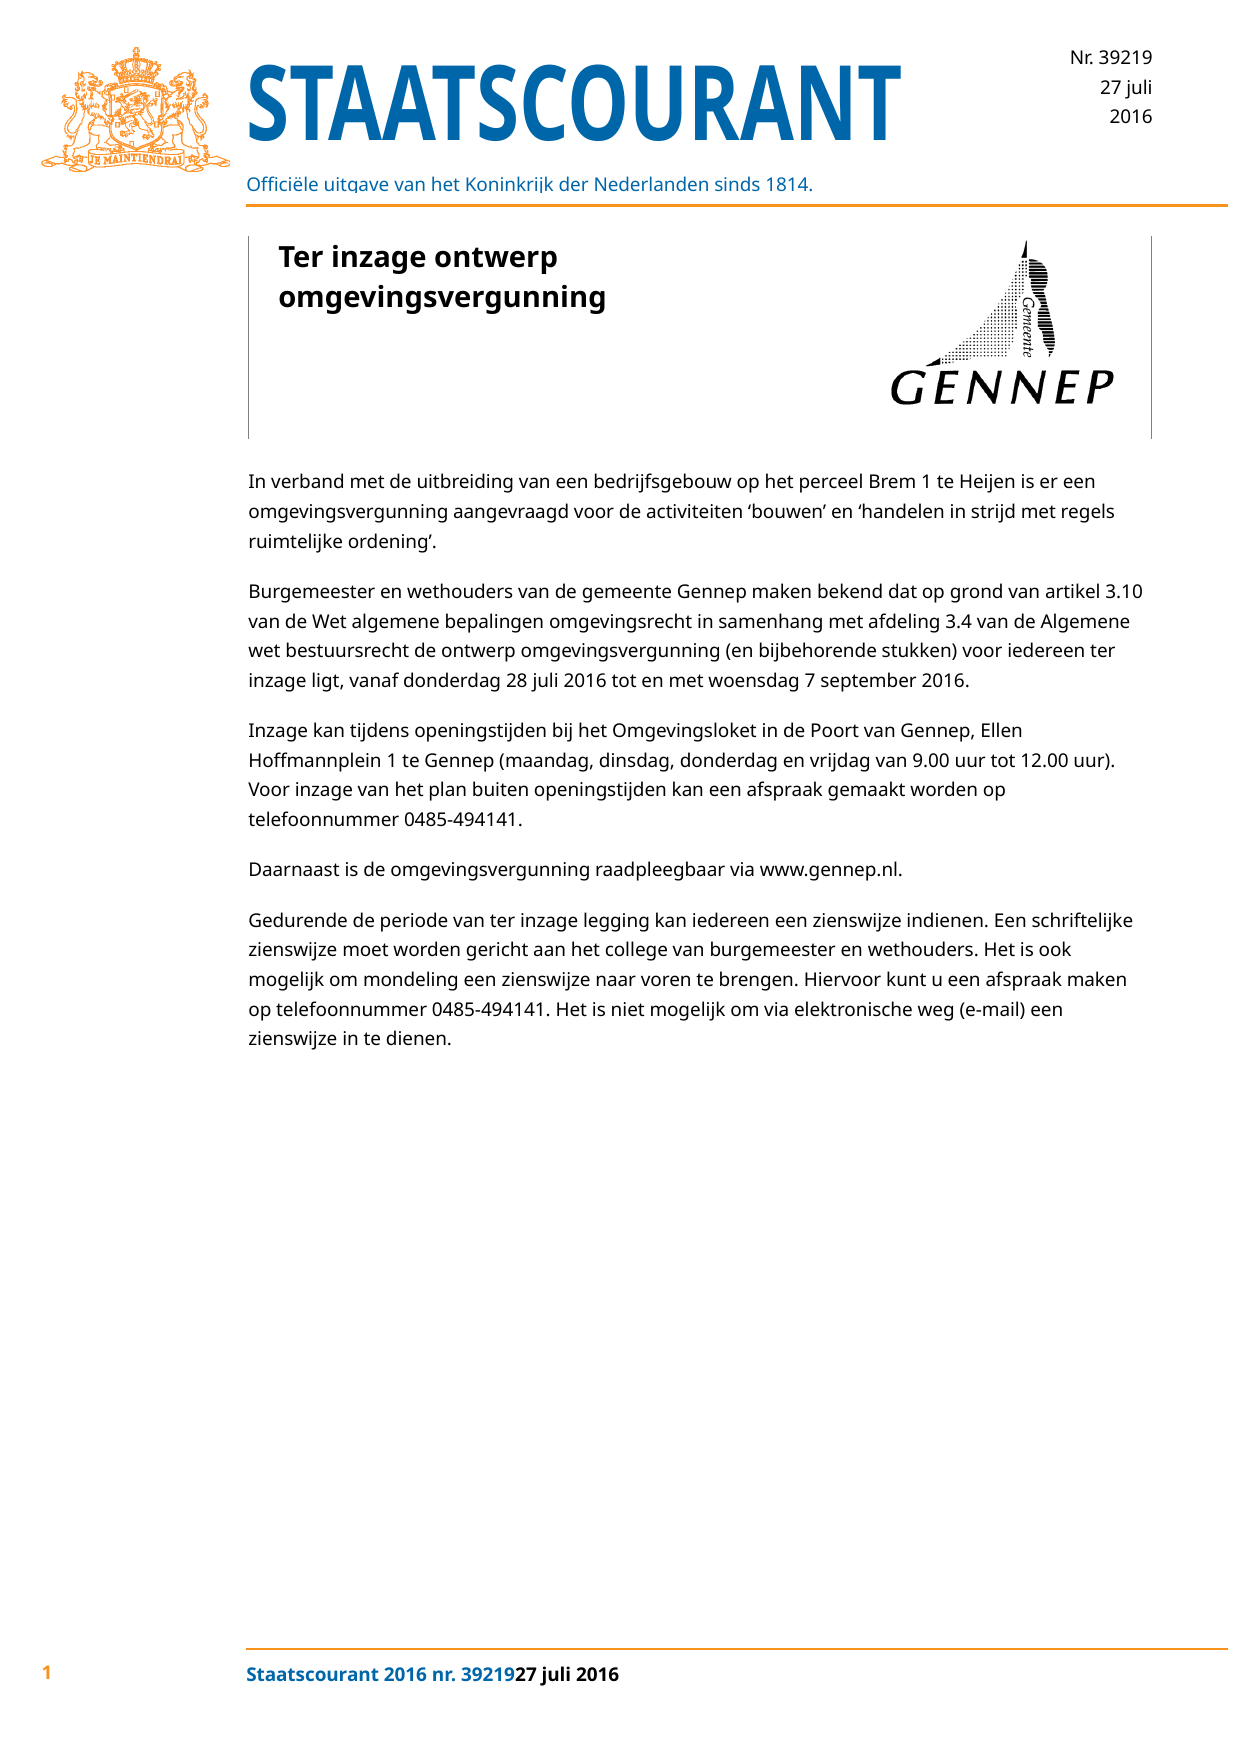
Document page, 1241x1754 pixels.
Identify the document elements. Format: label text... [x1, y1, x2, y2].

text Gedurende de periode van ter inzage legging kan iedereen een zienswijze indienen. Een schriftelijke zienswijze moet worden gericht aan het college van burgemeester en wethouders. Het is ook mogelijk om mondeling een zienswijze naar voren te brengen. Hiervoor kunt u een afspraak maken op telefoonnummer 0485-494141. Het is niet mogelijk om via elektronische weg (e-mail) een zienswijze in te dienen. [248, 907, 1152, 1051]
table_header [850, 236, 883, 413]
table_header [1118, 236, 1151, 413]
picture [883, 236, 1118, 414]
text Daarnaast is de omgevingsvergunning raadpleegbaar via www.gennep.nl. [248, 857, 1152, 882]
text Inzage kan tijdens openingstijden bij het Omgevingsloket in de Poort van Gennep, Ellen Hoffmannplein 1 te Gennep (maandag, dinsdag, donderdag en vrijdag van 9.00 uur tot 12.00 uur). Voor inzage van het plan buiten openingstijden kan een afspraak gemaakt worden op telefoonnummer 0485-494141. [248, 717, 1152, 832]
table_header Ter inzage ontwerp omgevingsvergunning [249, 236, 850, 439]
picture [41, 47, 231, 172]
text In verband met de uitbreiding van een bedrijfsgebouw op het perceel Brem 1 te Heijen is er een omgevingsvergunning aangevraagd voor de activiteiten ‘bouwen’ en ‘handelen in strijd met regels ruimtelijke ordening’. [248, 469, 1152, 553]
text Burgemeester en wethouders van de gemeente Gennep maken bekend dat op grond van artikel 3.10 van de Wet algemene bepalingen omgevingsrecht in samenhang met afdeling 3.4 van de Algemene wet bestuursrecht de ontwerp omgevingsvergunning (en bijbehorende stukken) voor iedereen ter inzage ligt, vanaf donderdag 28 juli 2016 tot en met woensdag 7 september 2016. [248, 578, 1152, 693]
table_header [850, 414, 1151, 439]
